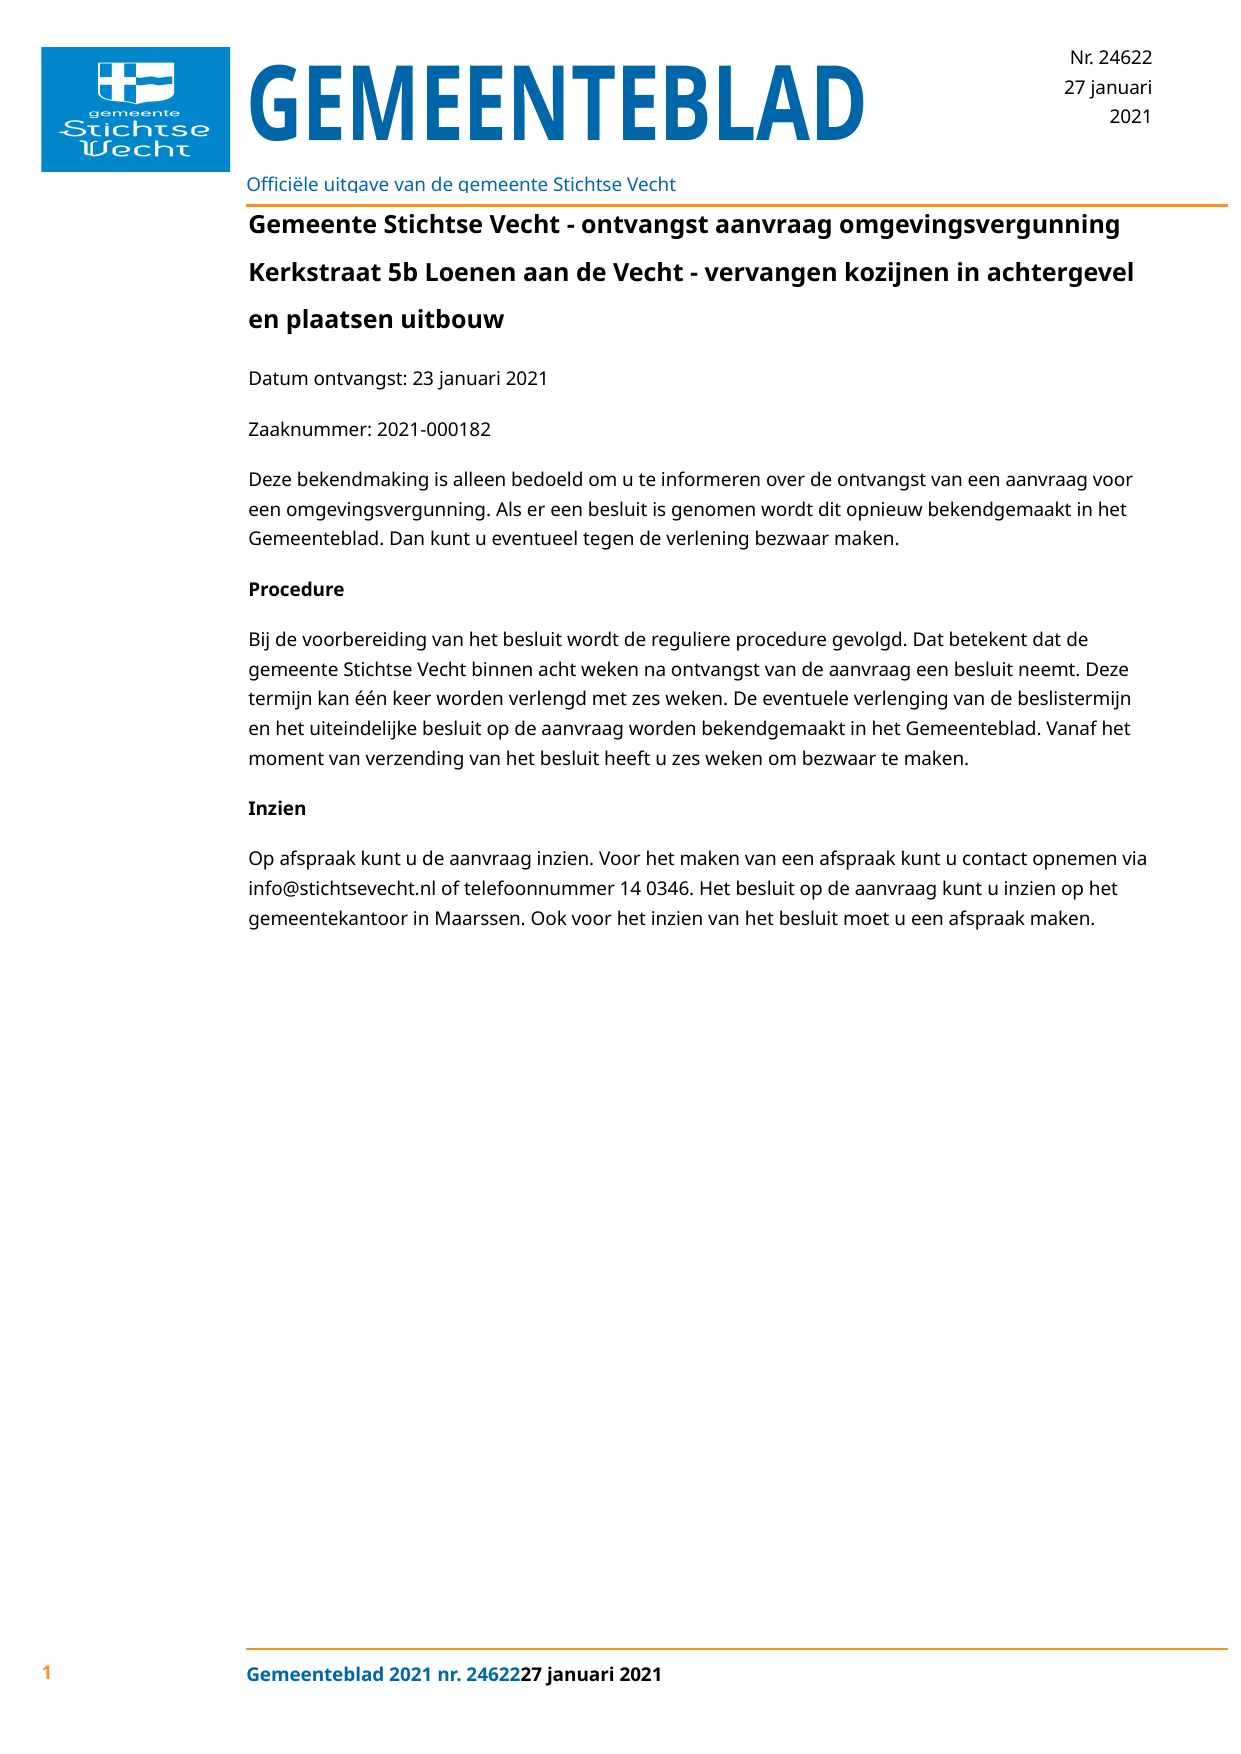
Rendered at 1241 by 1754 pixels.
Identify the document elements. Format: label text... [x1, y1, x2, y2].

text Bij de voorbereiding van het besluit wordt de reguliere procedure gevolgd. Dat betekent dat de gemeente Stichtse Vecht binnen acht weken na ontvangst van de aanvraag een besluit neemt. Deze termijn kan één keer worden verlengd met zes weken. De eventuele verlenging van de beslistermijn en het uiteindelijke besluit op de aanvraag worden bekendgemaakt in het Gemeenteblad. Vanaf het moment van verzending van het besluit heeft u zes weken om bezwaar te maken. [248, 626, 1152, 770]
text Gemeente Stichtse Vecht - ontvangst aanvraag omgevingsvergunning Kerkstraat 5b Loenen aan de Vecht - vervangen kozijnen in achtergevel en plaatsen uitbouw [248, 207, 1152, 336]
text Zaaknummer: 2021-000182 [248, 416, 1152, 442]
picture [137, 63, 174, 103]
text Datum ontvangst: 23 januari 2021 [248, 366, 1152, 391]
text Deze bekendmaking is alleen bedoeld om u te informeren over de ontvangst van een aanvraag voor een omgevingsvergunning. Als er een besluit is genomen wordt dit opnieuw bekendgemaakt in het Gemeenteblad. Dan kunt u eventueel tegen de verlening bezwaar maken. [248, 466, 1152, 551]
picture [99, 63, 135, 101]
text Inzien [248, 795, 1152, 821]
text Op afspraak kunt u de aanvraag inzien. Voor het maken van een afspraak kunt u contact opnemen via info@stichtsevecht.nl of telefoonnummer 14 0346. Het besluit op de aanvraag kunt u inzien op het gemeentekantoor in Maarssen. Ook voor het inzien van het besluit moet u een afspraak maken. [248, 846, 1152, 930]
text Procedure [248, 576, 1152, 602]
